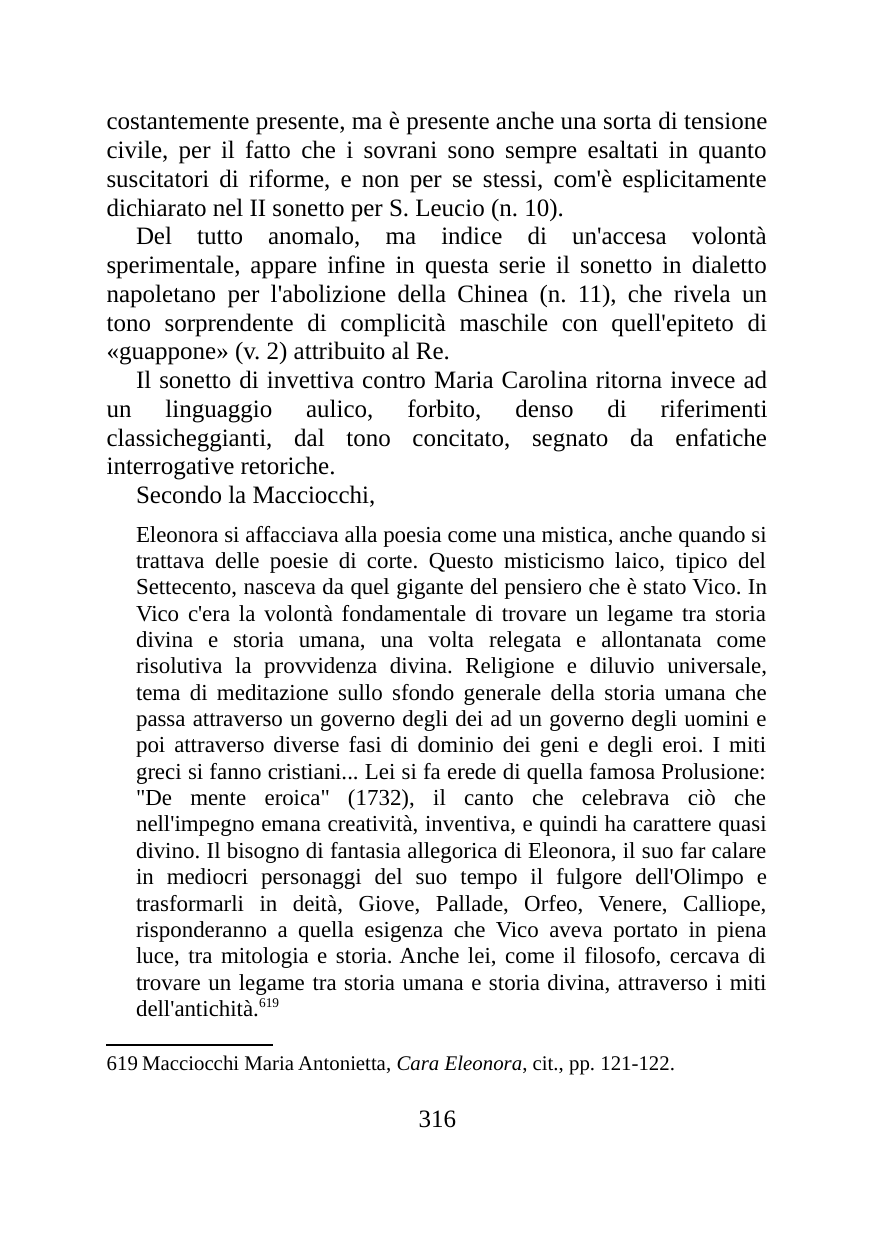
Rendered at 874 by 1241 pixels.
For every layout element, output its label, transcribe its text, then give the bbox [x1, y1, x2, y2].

text Secondo la Macciocchi, [106, 480, 768, 509]
text costantemente presente, ma è presente anche una sorta di tensione civile, per il fatto che i sovrani sono sempre esaltati in quanto suscitatori di riforme, e non per se stessi, com'è esplicitamente dichiarato nel II sonetto per S. Leucio (n. 10). [106, 106, 768, 221]
text Eleonora si affacciava alla poesia come una mistica, anche quando si trattava delle poesie di corte. Questo misticismo laico, tipico del Settecento, nasceva da quel gigante del pensiero che è stato Vico. In Vico c'era la volontà fondamentale di trovare un legame tra storia divina e storia umana, una volta relegata e allontanata come risolutiva la provvidenza divina. Religione e diluvio universale, tema di meditazione sullo sfondo generale della storia umana che passa attraverso un governo degli dei ad un governo degli uomini e poi attraverso diverse fasi di dominio dei geni e degli eroi. I miti greci si fanno cristiani... Lei si fa erede di quella famosa Prolusione: "De mente eroica" (1732), il canto che celebrava ciò che nell'impegno emana creatività, inventiva, e quindi ha carattere quasi divino. Il bisogno di fantasia allegorica di Eleonora, il suo far calare in mediocri personaggi del suo tempo il fulgore dell'Olimpo e trasformarli in deità, Giove, Pallade, Orfeo, Venere, Calliope, risponderanno a quella esigenza che Vico aveva portato in piena luce, tra mitologia e storia. Anche lei, come il filosofo, cercava di trovare un legame tra storia umana e storia divina, attraverso i miti dell'antichità. [136, 521, 768, 1021]
text Macciocchi Maria Antonietta, Cara Eleonora, cit., pp. 121-122. [106, 1051, 768, 1075]
text Il sonetto di invettiva contro Maria Carolina ritorna invece ad un linguaggio aulico, forbito, denso di riferimenti classicheggianti, dal tono concitato, segnato da enfatiche interrogative retoriche. [106, 365, 768, 480]
text Del tutto anomalo, ma indice di un'accesa volontà sperimentale, appare infine in questa serie il sonetto in dialetto napoletano per l'abolizione della Chinea (n. 11), che rivela un tono sorprendente di complicità maschile con quell'epiteto di «guappone» (v. 2) attribuito al Re. [106, 221, 768, 365]
